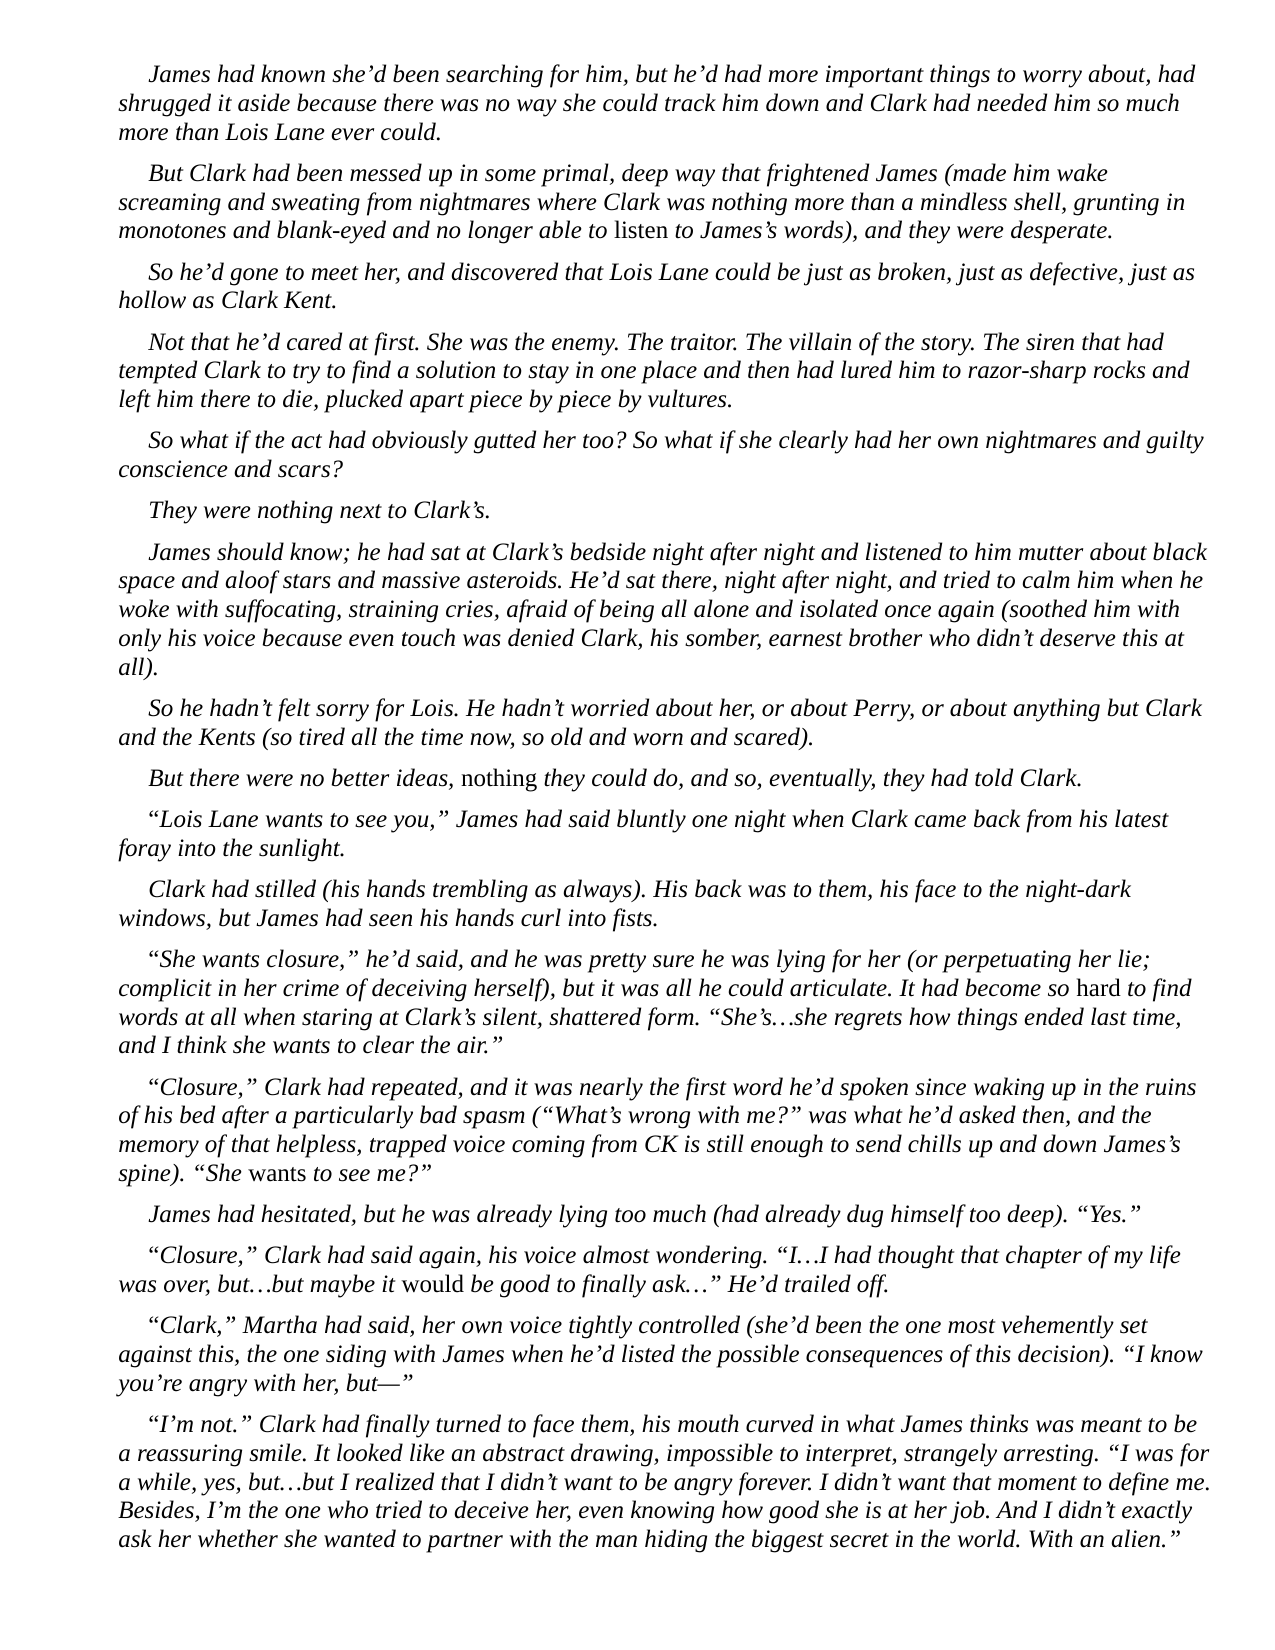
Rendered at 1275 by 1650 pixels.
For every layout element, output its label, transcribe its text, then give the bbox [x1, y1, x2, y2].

text But there were no better ideas, nothing they could do, and so, eventually, they had told Clark. [118, 763, 1216, 792]
text So he’d gone to meet her, and discovered that Lois Lane could be just as broken, just as defective, just as hollow as Clark Kent. [118, 257, 1216, 314]
text “I’m not.” Clark had finally turned to face them, his mouth curved in what James thinks was meant to be a reassuring smile. It looked like an abstract drawing, impossible to interpret, strangely arresting. “I was for a while, yes, but…but I realized that I didn’t want to be angry forever. I didn’t want that moment to define me. Besides, I’m the one who tried to deceive her, even knowing how good she is at her job. And I didn’t exactly ask her whether she wanted to partner with the man hiding the biggest secret in the world. With an alien.” [118, 1409, 1216, 1553]
text “Closure,” Clark had said again, his voice almost wondering. “I…I had thought that chapter of my life was over, but…but maybe it would be good to finally ask…” He’d trailed off. [118, 1240, 1216, 1298]
text “Lois Lane wants to see you,” James had said bluntly one night when Clark came back from his latest foray into the sunlight. [118, 804, 1216, 862]
text Not that he’d cared at first. She was the enemy. The traitor. The villain of the story. The siren that had tempted Clark to try to find a solution to stay in one place and then had lured him to razor-sharp rocks and left him there to die, plucked apart piece by piece by vultures. [118, 327, 1216, 413]
text Clark had stilled (his hands trembling as always). His back was to them, his face to the night-dark windows, but James had seen his hands curl into fists. [118, 874, 1216, 932]
text They were nothing next to Clark’s. [118, 495, 1216, 524]
text James should know; he had sat at Clark’s bedside night after night and listened to him mutter about black space and aloof stars and massive asteroids. He’d sat there, night after night, and tried to calm him when he woke with suffocating, straining cries, afraid of being all alone and isolated once again (soothed him with only his voice because even touch was denied Clark, his somber, earnest brother who didn’t deserve this at all). [118, 537, 1216, 680]
text “She wants closure,” he’d said, and he was pretty sure he was lying for her (or perpetuating her lie; complicit in her crime of deceiving herself), but it was all he could articulate. It had become so hard to find words at all when staring at Clark’s silent, shattered form. “She’s…she regrets how things ended last time, and I think she wants to clear the air.” [118, 944, 1216, 1059]
text So he hadn’t felt sorry for Lois. He hadn’t worried about her, or about Perry, or about anything but Clark and the Kents (so tired all the time now, so old and worn and scared). [118, 693, 1216, 750]
text “Clark,” Martha had said, her own voice tightly controlled (she’d been the one most vehemently set against this, the one siding with James when he’d listed the possible consequences of this decision). “I know you’re angry with her, but—” [118, 1310, 1216, 1397]
text So what if the act had obviously gutted her too? So what if she clearly had her own nightmares and guilty conscience and scars? [118, 425, 1216, 483]
text “Closure,” Clark had repeated, and it was nearly the first word he’d spoken since waking up in the ruins of his bed after a particularly bad spasm (“What’s wrong with me?” was what he’d asked then, and the memory of that helpless, trapped voice coming from CK is still enough to send chills up and down James’s spine). “She wants to see me?” [118, 1072, 1216, 1187]
text James had hesitated, but he was already lying too much (had already dug himself too deep). “Yes.” [118, 1199, 1216, 1228]
text But Clark had been messed up in some primal, deep way that frightened James (made him wake screaming and sweating from nightmares where Clark was nothing more than a mindless shell, grunting in monotones and blank-eyed and no longer able to listen to James’s words), and they were desperate. [118, 158, 1216, 244]
text James had known she’d been searching for him, but he’d had more important things to worry about, had shrugged it aside because there was no way she could track him down and Clark had needed him so much more than Lois Lane ever could. [118, 59, 1216, 145]
